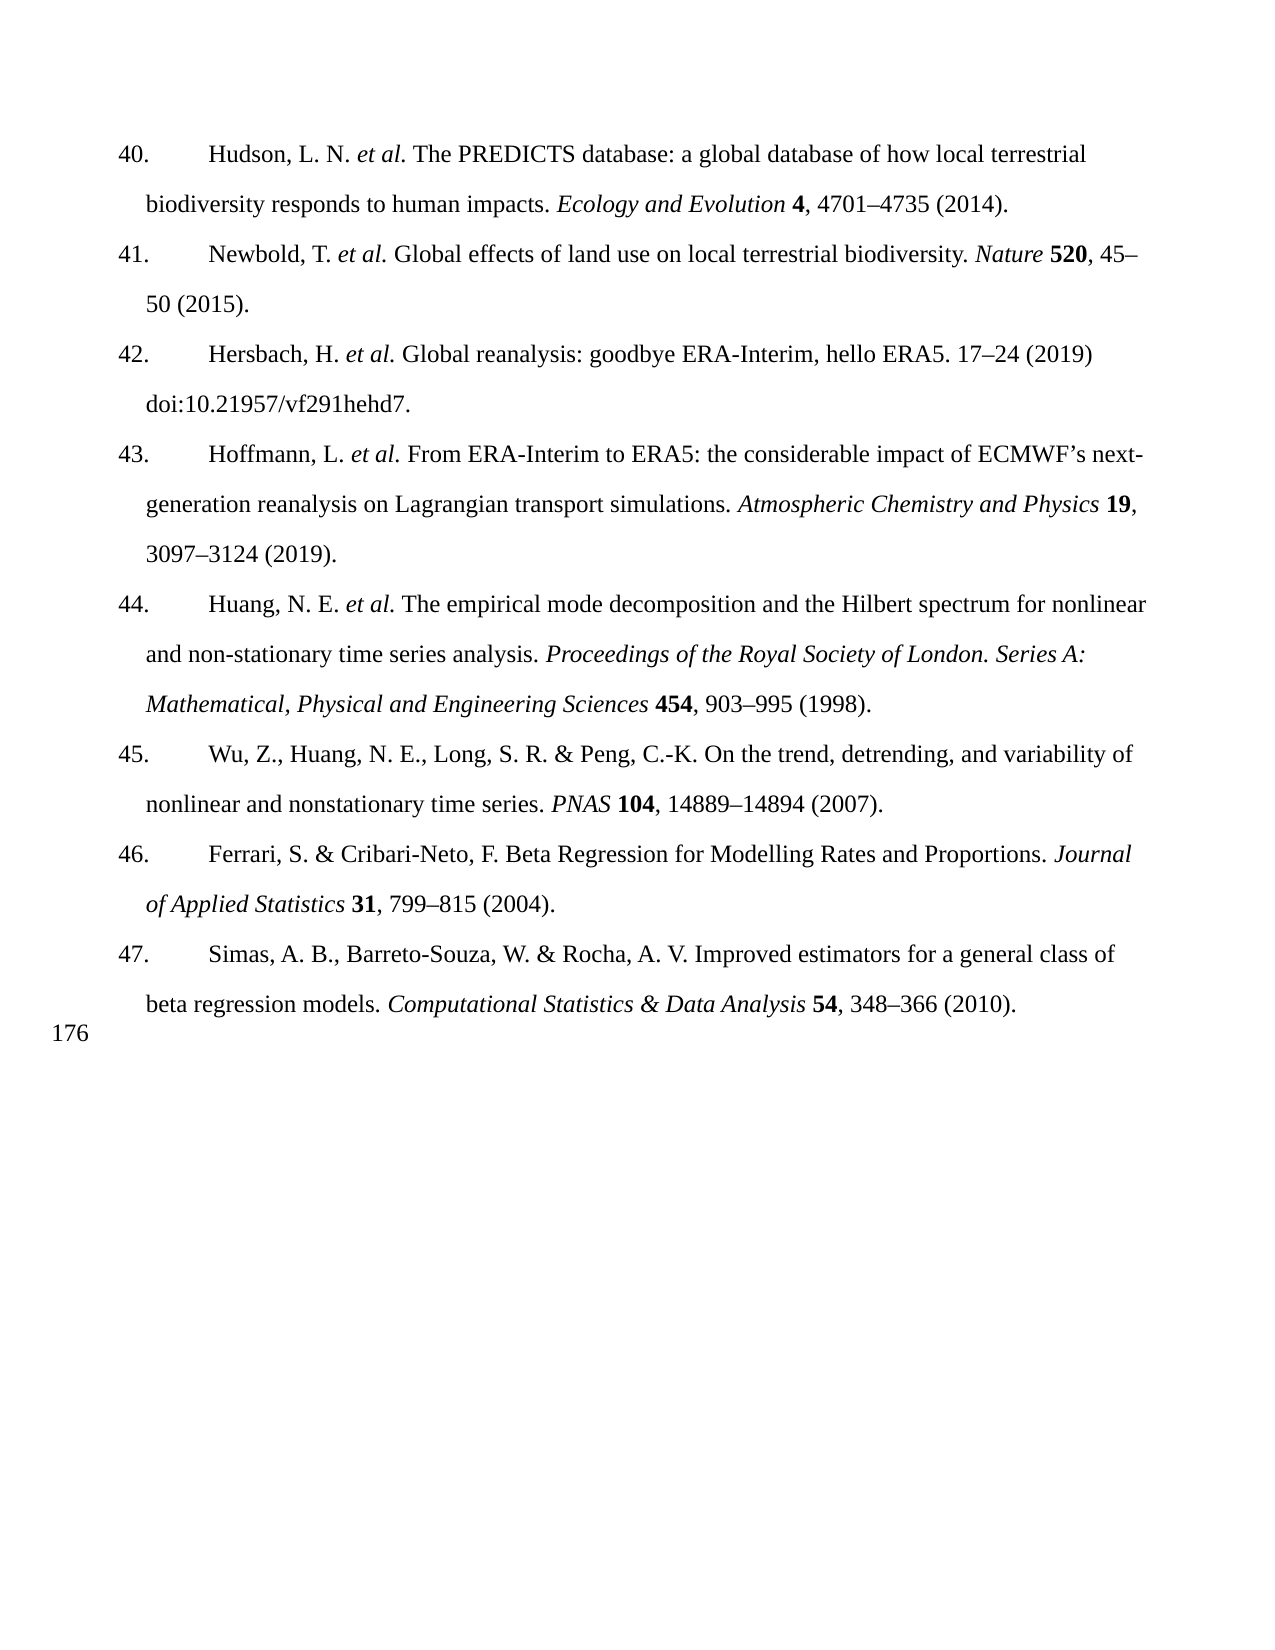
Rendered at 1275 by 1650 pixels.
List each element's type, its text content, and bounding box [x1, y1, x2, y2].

text 40. Hudson, L. N. et al. The PREDICTS database: a global database of how local terrestrial biodiversity responds to human impacts. Ecology and Evolution 4, 4701–4735 (2014). [118, 118, 1157, 218]
text 44. Huang, N. E. et al. The empirical mode decomposition and the Hilbert spectrum for nonlinear and non-stationary time series analysis. Proceedings of the Royal Society of London. Series A: Mathematical, Physical and Engineering Sciences 454, 903–995 (1998). [118, 568, 1157, 718]
text 47. Simas, A. B., Barreto-Souza, W. & Rocha, A. V. Improved estimators for a general class of beta regression models. Computational Statistics & Data Analysis 54, 348–366 (2010). [118, 918, 1157, 1018]
text 43. Hoffmann, L. et al. From ERA-Interim to ERA5: the considerable impact of ECMWF’s next-generation reanalysis on Lagrangian transport simulations. Atmospheric Chemistry and Physics 19, 3097–3124 (2019). [118, 418, 1157, 568]
text 45. Wu, Z., Huang, N. E., Long, S. R. & Peng, C.-K. On the trend, detrending, and variability of nonlinear and nonstationary time series. PNAS 104, 14889–14894 (2007). [118, 718, 1157, 818]
text 41. Newbold, T. et al. Global effects of land use on local terrestrial biodiversity. Nature 520, 45–50 (2015). [118, 218, 1157, 318]
text 46. Ferrari, S. & Cribari-Neto, F. Beta Regression for Modelling Rates and Proportions. Journal of Applied Statistics 31, 799–815 (2004). [118, 818, 1157, 918]
text 42. Hersbach, H. et al. Global reanalysis: goodbye ERA-Interim, hello ERA5. 17–24 (2019) doi:10.21957/vf291hehd7. [118, 318, 1157, 418]
